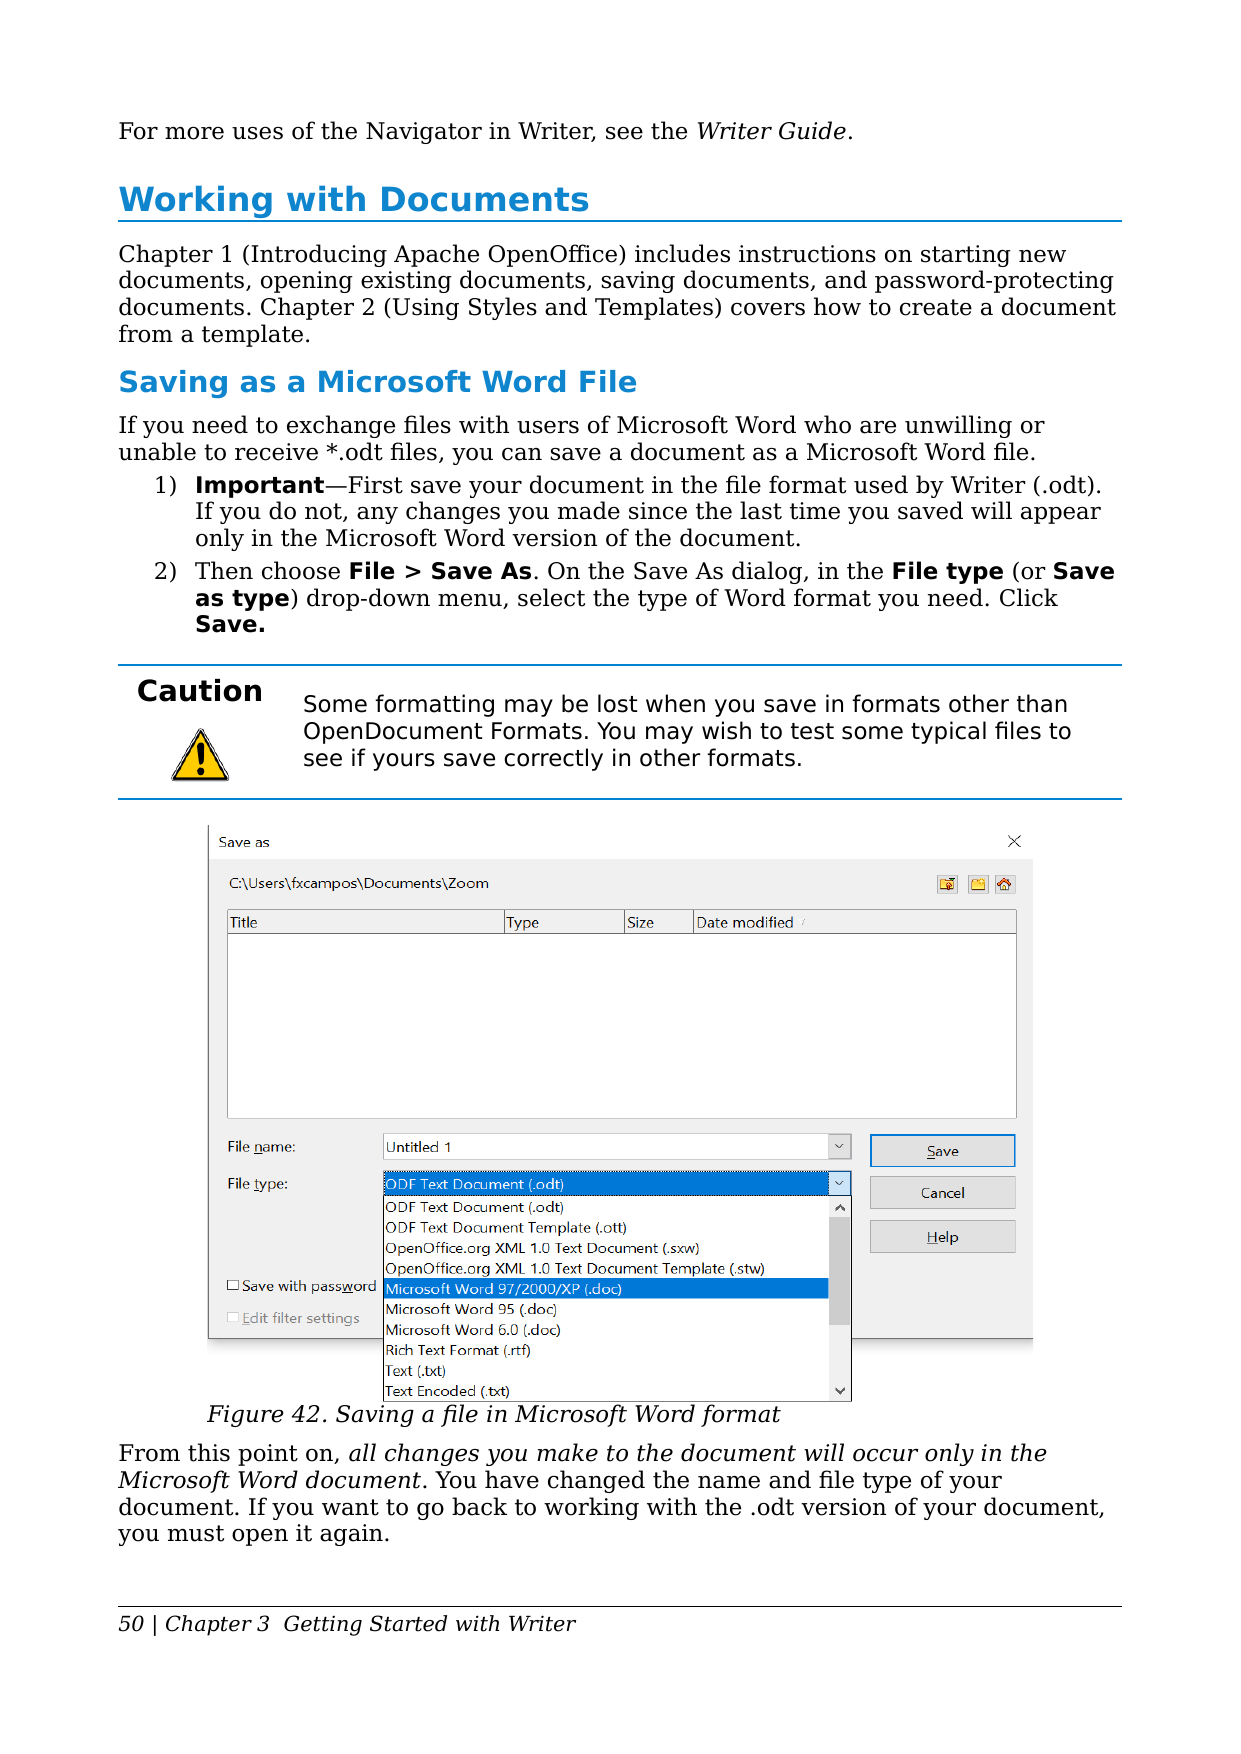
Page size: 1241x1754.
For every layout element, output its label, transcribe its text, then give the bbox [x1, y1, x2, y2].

list Then choose File > Save As. On the Save As dialog, in the File type (or Save as type) drop-down menu, select the type of Word format you need. Click Save. [177, 558, 1122, 638]
text From this point on, all changes you make to the document will occur only in the Microsoft Word document. You have changed the name and file type of your document. If you want to go back to working with the .odt version of your document, you must open it again. [118, 1440, 1122, 1547]
table_header Some formatting may be lost when you save in formats other than OpenDocument Formats. You may wish to test some typical files to see if yours save correctly in other formats. [281, 666, 1122, 797]
text Figure 42. Saving a file in Microsoft Word format [207, 1402, 1033, 1428]
list Important—First save your document in the file format used by Writer (.odt). If you do not, any changes you made since the last time you saved will appear only in the Microsoft Word version of the document. [177, 472, 1122, 552]
list Chapter 1 (Introducing Apache OpenOffice) includes instructions on starting new documents, opening existing documents, saving documents, and password-protecting documents. Chapter 2 (Using Styles and Templates) covers how to create a document from a template. [118, 241, 1122, 347]
picture [167, 724, 233, 785]
picture [207, 825, 1034, 1402]
subtitle Working with Documents [118, 181, 1122, 220]
subtitle Saving as a Microsoft Word File [118, 366, 1122, 399]
list If you need to exchange files with users of Microsoft Word who are unwilling or unable to receive *.odt files, you can save a document as a Microsoft Word file. [118, 412, 1122, 465]
text For more uses of the Navigator in Writer, see the Writer Guide. [118, 118, 1122, 145]
table_header Caution [118, 666, 281, 797]
